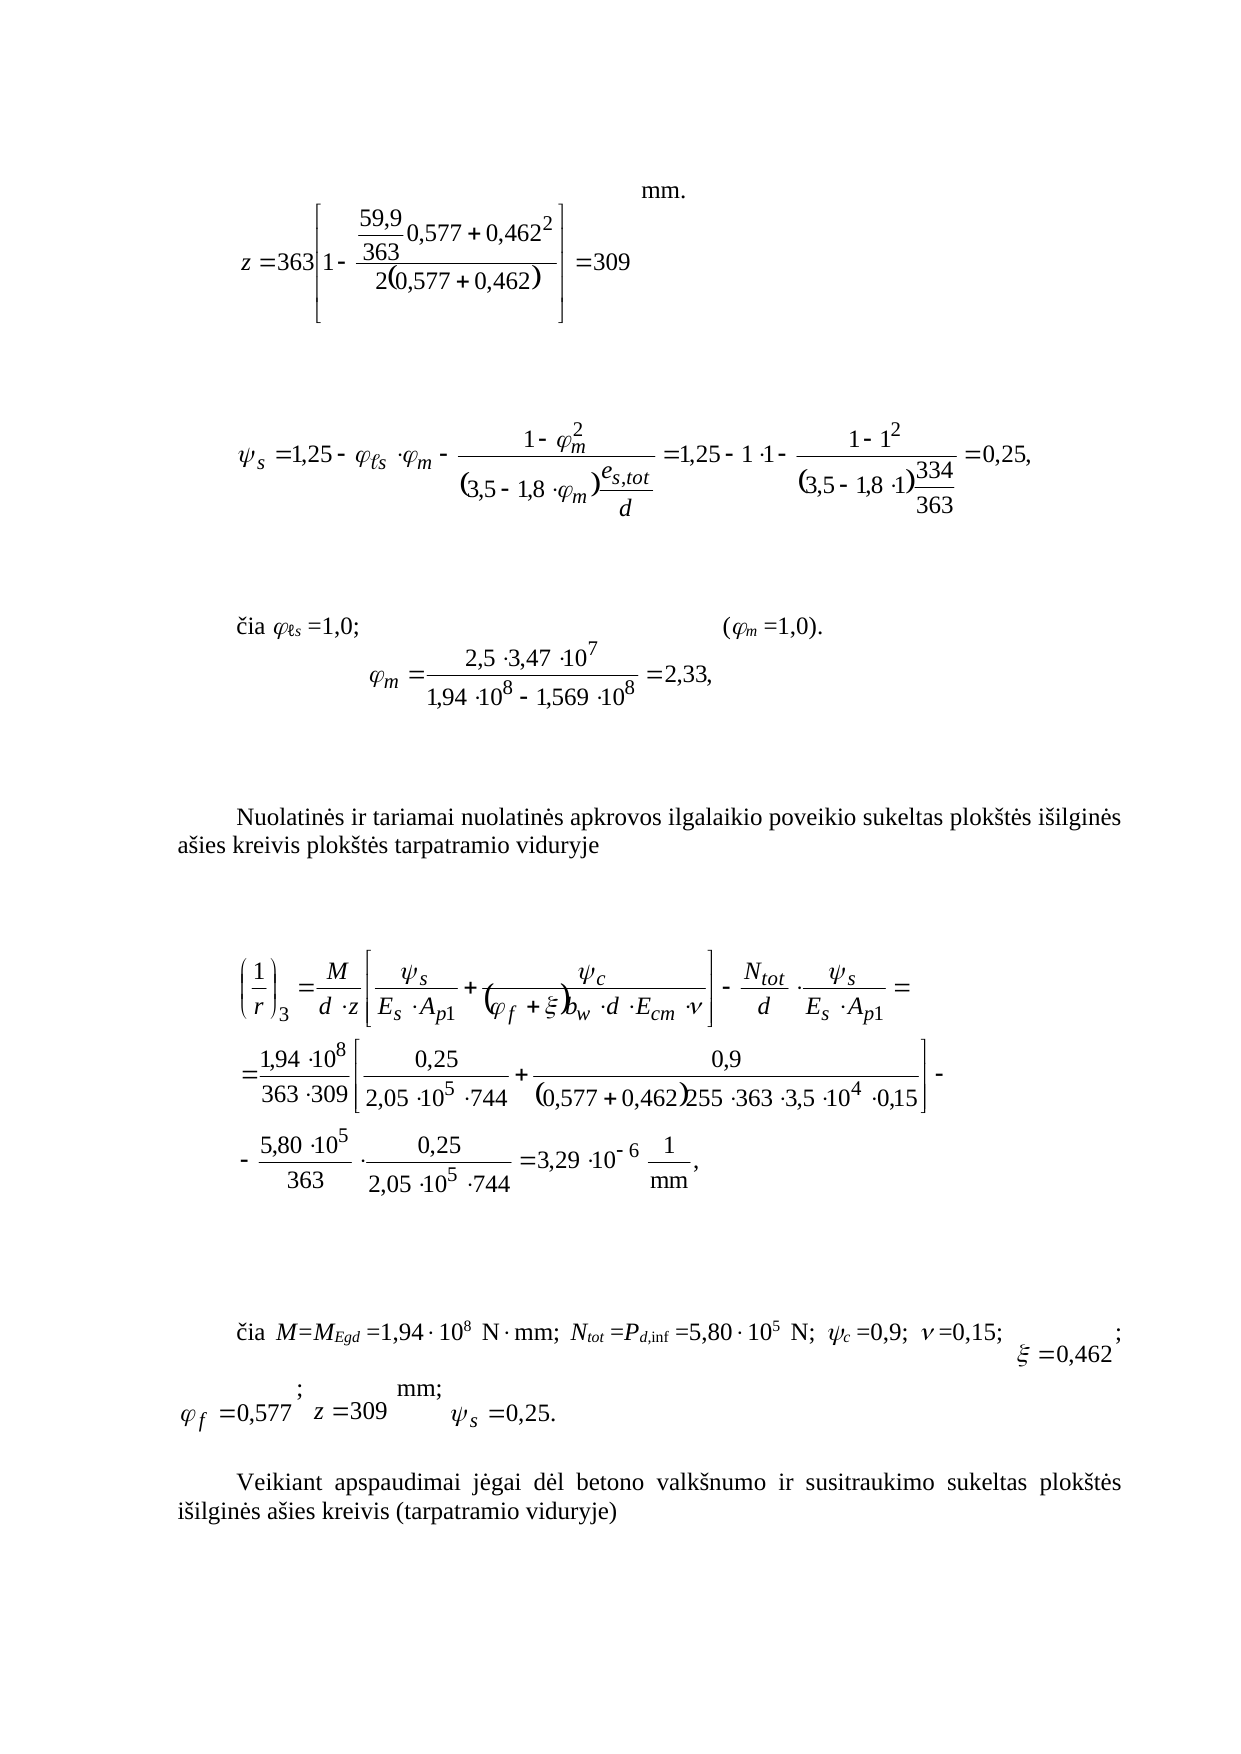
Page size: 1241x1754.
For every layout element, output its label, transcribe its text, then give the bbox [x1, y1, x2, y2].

text čia M=MEgd =1,94108 Nmm; Ntot =Pd,inf =5,80105 N; c =0,9;  =0,15; ; ; mm; [177, 1317, 1122, 1438]
text Veikiant apspaudimai jėgai dėl betono valkšnumo ir susitraukimo sukeltas plokštės išilginės ašies kreivis (tarpatramio viduryje) [177, 1467, 1122, 1524]
text čia ℓs =1,0; (m =1,0). [177, 607, 1122, 715]
text Nuolatinės ir tariamai nuolatinės apkrovos ilgalaikio poveikio sukeltas plokštės išilginės ašies kreivis plokštės tarpatramio viduryje [177, 802, 1122, 859]
text mm. [177, 176, 1122, 329]
